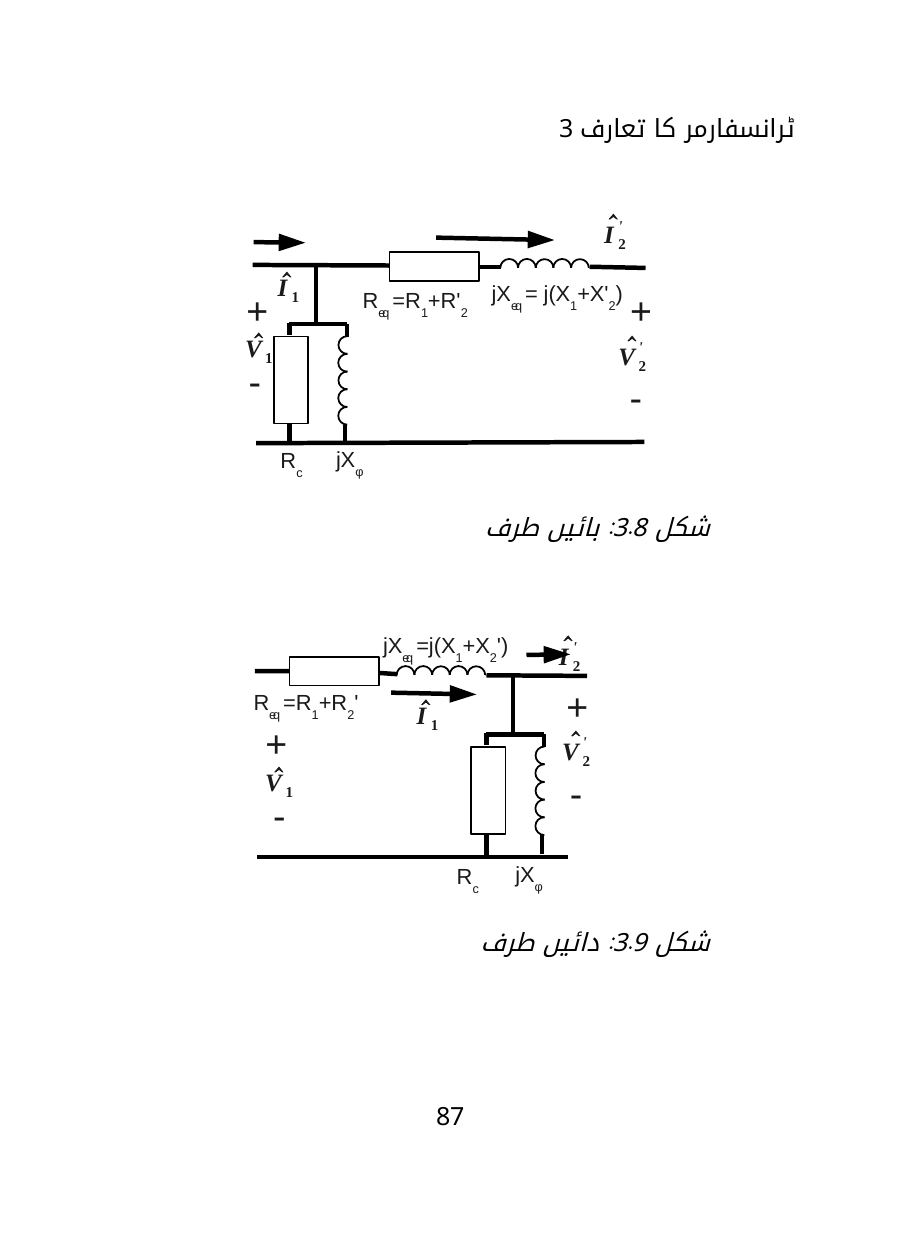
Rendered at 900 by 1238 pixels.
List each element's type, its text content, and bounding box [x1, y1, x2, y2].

text شکل 3.9: دائیں طرف [190, 610, 710, 967]
text شکل 3.8: بائیں طرف [190, 195, 710, 551]
